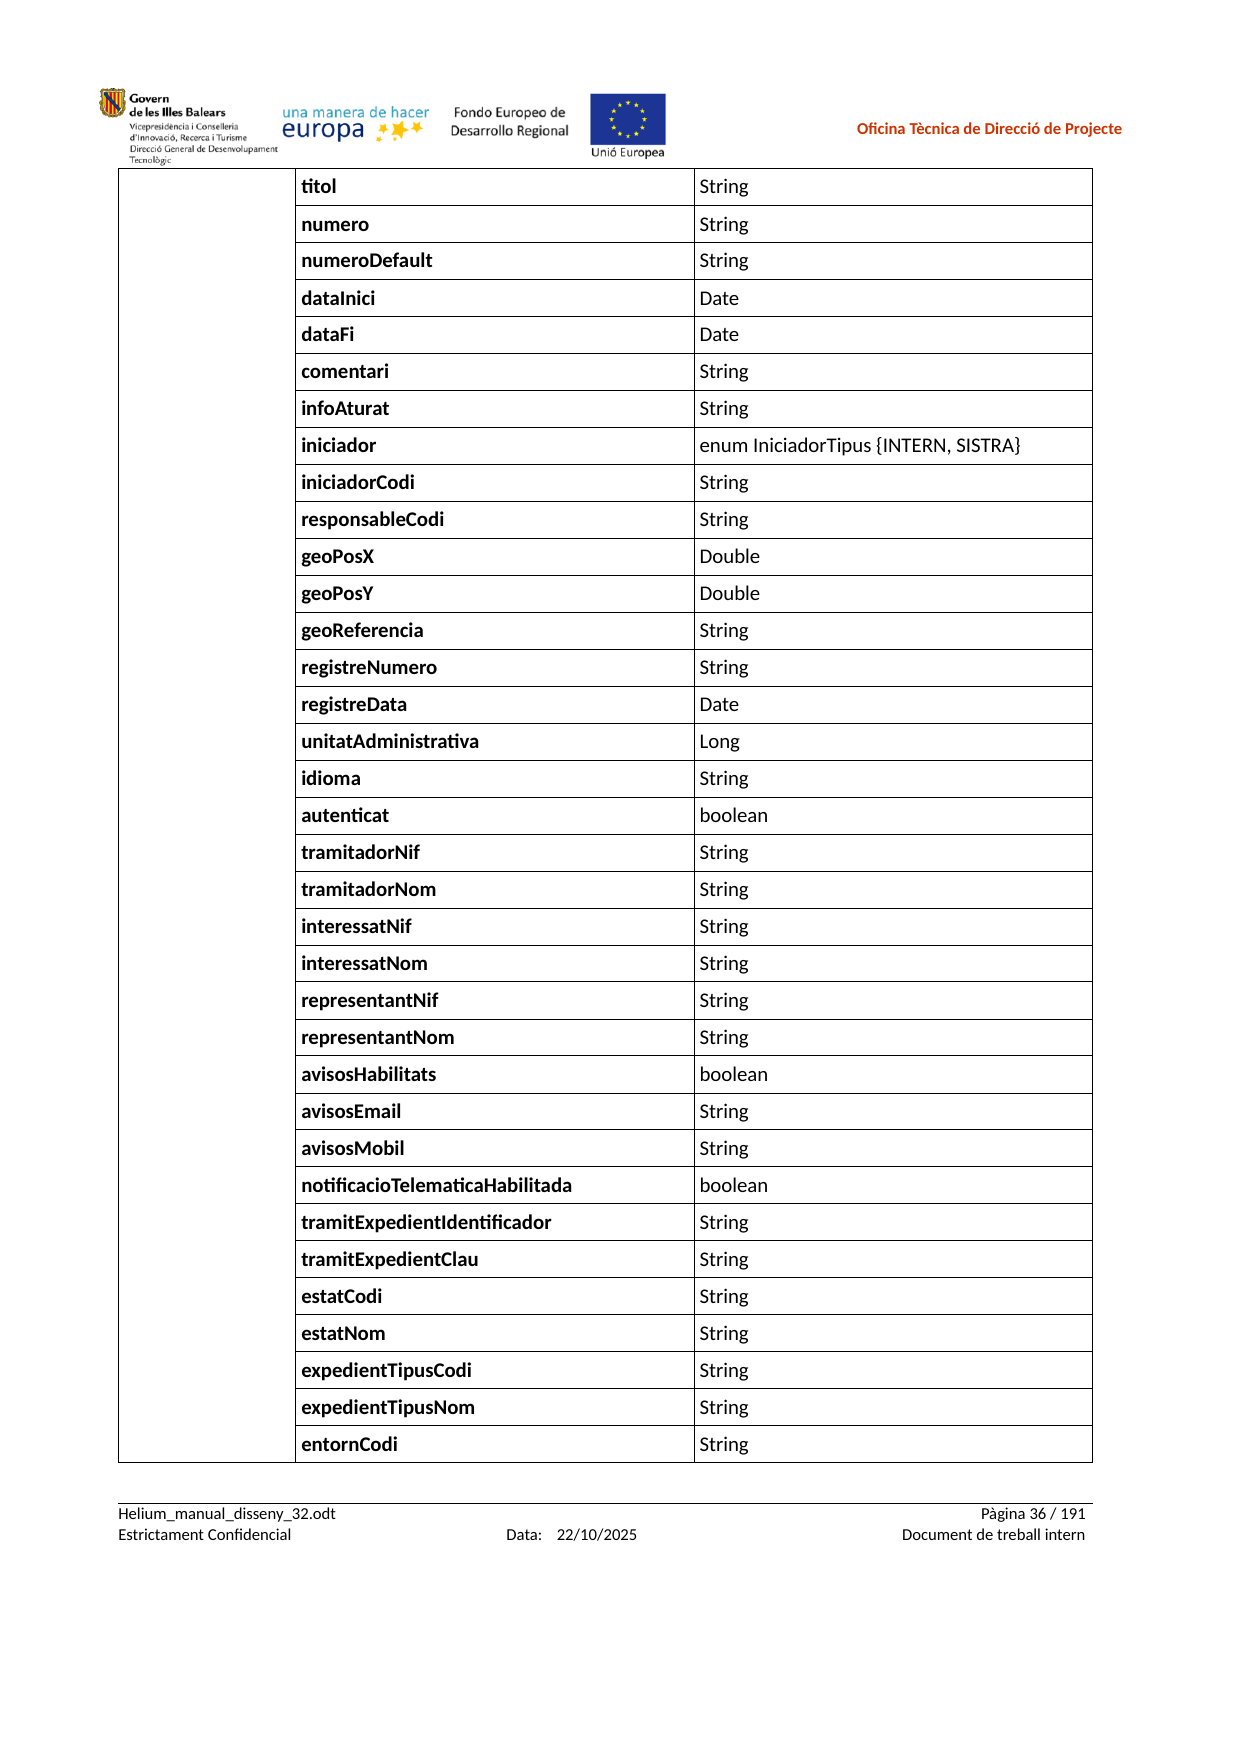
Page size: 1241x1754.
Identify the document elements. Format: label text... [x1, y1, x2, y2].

table_cell comentari [296, 354, 694, 390]
table_cell String [695, 391, 1092, 427]
table_cell idioma [296, 761, 694, 797]
table_cell String [695, 761, 1092, 797]
table_cell String [695, 946, 1092, 981]
table_cell String [695, 502, 1092, 538]
table_cell String [695, 169, 1092, 205]
table_cell iniciadorCodi [296, 465, 694, 501]
table_cell String [695, 1204, 1092, 1240]
table_cell Date [695, 687, 1092, 723]
table_cell String [695, 982, 1092, 1018]
table_cell String [695, 909, 1092, 944]
table_cell geoPosX [296, 539, 694, 575]
table_cell unitatAdministrativa [296, 724, 694, 759]
table_cell Long [695, 724, 1092, 759]
table_cell tramitExpedientIdentificador [296, 1204, 694, 1240]
table_cell registreData [296, 687, 694, 723]
table_cell representantNif [296, 982, 694, 1018]
table_cell String [695, 1278, 1092, 1314]
table_cell String [695, 354, 1092, 390]
table_cell entornCodi [296, 1426, 694, 1462]
table_cell infoAturat [296, 391, 694, 427]
table_cell expedientTipusNom [296, 1389, 694, 1425]
table_cell estatCodi [296, 1278, 694, 1314]
table_cell geoReferencia [296, 613, 694, 649]
table_cell tramitadorNif [296, 835, 694, 871]
table_cell Double [695, 539, 1092, 575]
table_cell Double [695, 576, 1092, 612]
table_cell String [695, 1020, 1092, 1055]
table_cell String [695, 1241, 1092, 1277]
table_cell interessatNif [296, 909, 694, 944]
table_cell String [695, 1094, 1092, 1129]
table_cell String [695, 650, 1092, 686]
table_cell Date [695, 317, 1092, 353]
table_cell responsableCodi [296, 502, 694, 538]
table_cell tramitadorNom [296, 872, 694, 907]
table_cell String [695, 1130, 1092, 1166]
table_cell avisosHabilitats [296, 1056, 694, 1092]
picture [99, 87, 668, 166]
table_cell autenticat [296, 798, 694, 833]
table_cell tramitExpedientClau [296, 1241, 694, 1277]
table_cell interessatNom [296, 946, 694, 981]
table_cell expedientTipusCodi [296, 1352, 694, 1388]
table_cell boolean [695, 798, 1092, 833]
table_cell dataFi [296, 317, 694, 353]
table_cell representantNom [296, 1020, 694, 1055]
table_cell String [695, 1426, 1092, 1462]
table_cell boolean [695, 1167, 1092, 1203]
table_cell geoPosY [296, 576, 694, 612]
table_cell Date [695, 280, 1092, 316]
table_cell dataInici [296, 280, 694, 316]
table_cell boolean [695, 1056, 1092, 1092]
table_cell String [695, 872, 1092, 907]
table_cell registreNumero [296, 650, 694, 686]
table_cell enum IniciadorTipus {INTERN, SISTRA} [695, 428, 1092, 464]
table_cell notificacioTelematicaHabilitada [296, 1167, 694, 1203]
table_cell avisosMobil [296, 1130, 694, 1166]
table_cell String [695, 613, 1092, 649]
table_cell numeroDefault [296, 243, 694, 279]
table_cell String [695, 243, 1092, 279]
table_cell String [695, 1315, 1092, 1351]
table_cell avisosEmail [296, 1094, 694, 1129]
table_cell iniciador [296, 428, 694, 464]
table_cell String [695, 1389, 1092, 1425]
table_cell String [695, 835, 1092, 871]
table_cell numero [296, 206, 694, 242]
table_cell String [695, 465, 1092, 501]
table_cell titol [296, 169, 694, 205]
table_cell estatNom [296, 1315, 694, 1351]
table_cell String [695, 1352, 1092, 1388]
table_cell String [695, 206, 1092, 242]
